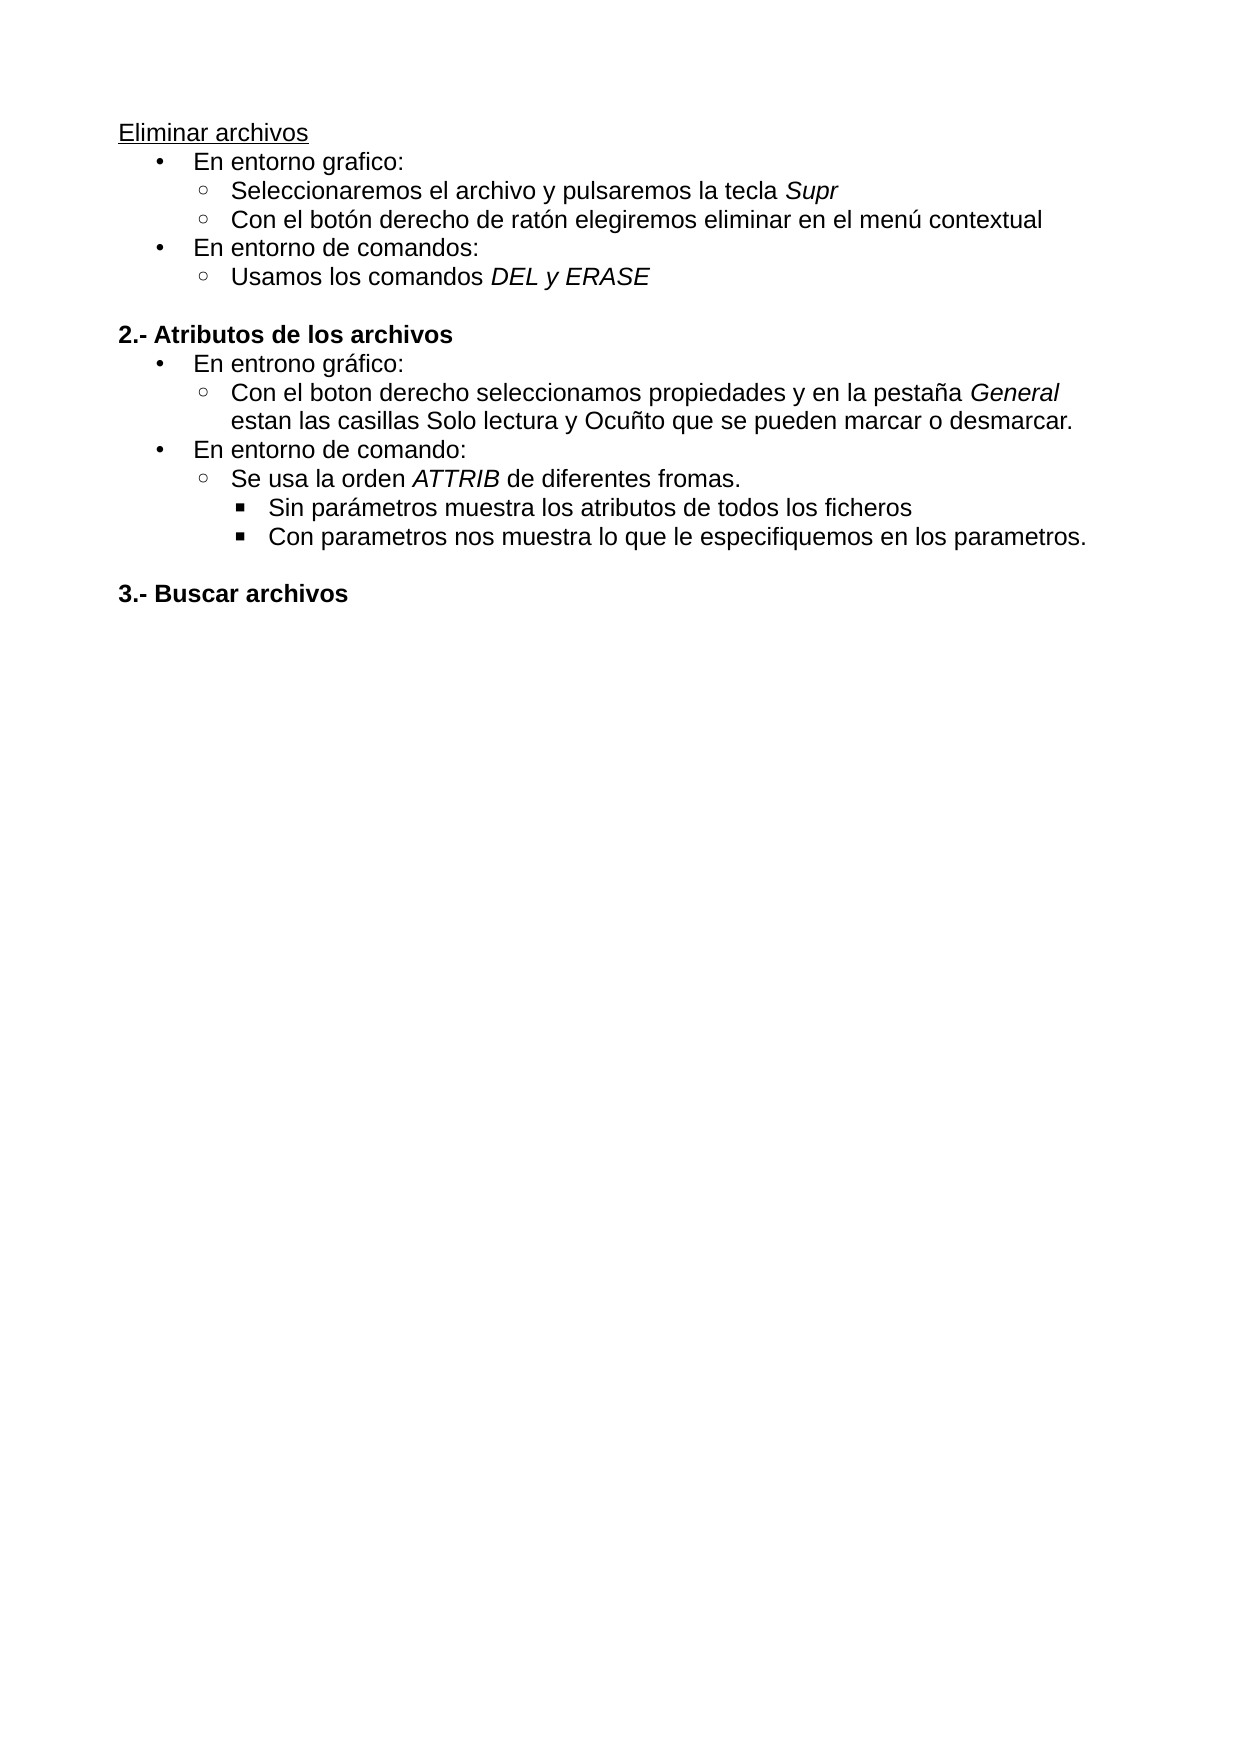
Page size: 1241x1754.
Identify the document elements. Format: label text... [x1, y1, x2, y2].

list En entorno de comando: [156, 435, 1122, 464]
list Sin parámetros muestra los atributos de todos los ficheros [231, 493, 1122, 522]
list Con el boton derecho seleccionamos propiedades y en la pestaña General estan las casillas Solo lectura y Ocuñto que se pueden marcar o desmarcar. [193, 377, 1122, 435]
text Eliminar archivos [118, 118, 1122, 147]
list Seleccionaremos el archivo y pulsaremos la tecla Supr [193, 176, 1122, 204]
list Con parametros nos muestra lo que le especifiquemos en los parametros. [231, 522, 1122, 551]
list Se usa la orden ATTRIB de diferentes fromas. [193, 464, 1122, 493]
list Usamos los comandos DEL y ERASE [193, 262, 1122, 291]
list En entorno de comandos: [156, 233, 1122, 262]
text 3.- Buscar archivos [118, 579, 1122, 608]
text 2.- Atributos de los archivos [118, 320, 1122, 349]
list Con el botón derecho de ratón elegiremos eliminar en el menú contextual [193, 204, 1122, 233]
list En entrono gráfico: [156, 349, 1122, 377]
list En entorno grafico: [156, 147, 1122, 176]
